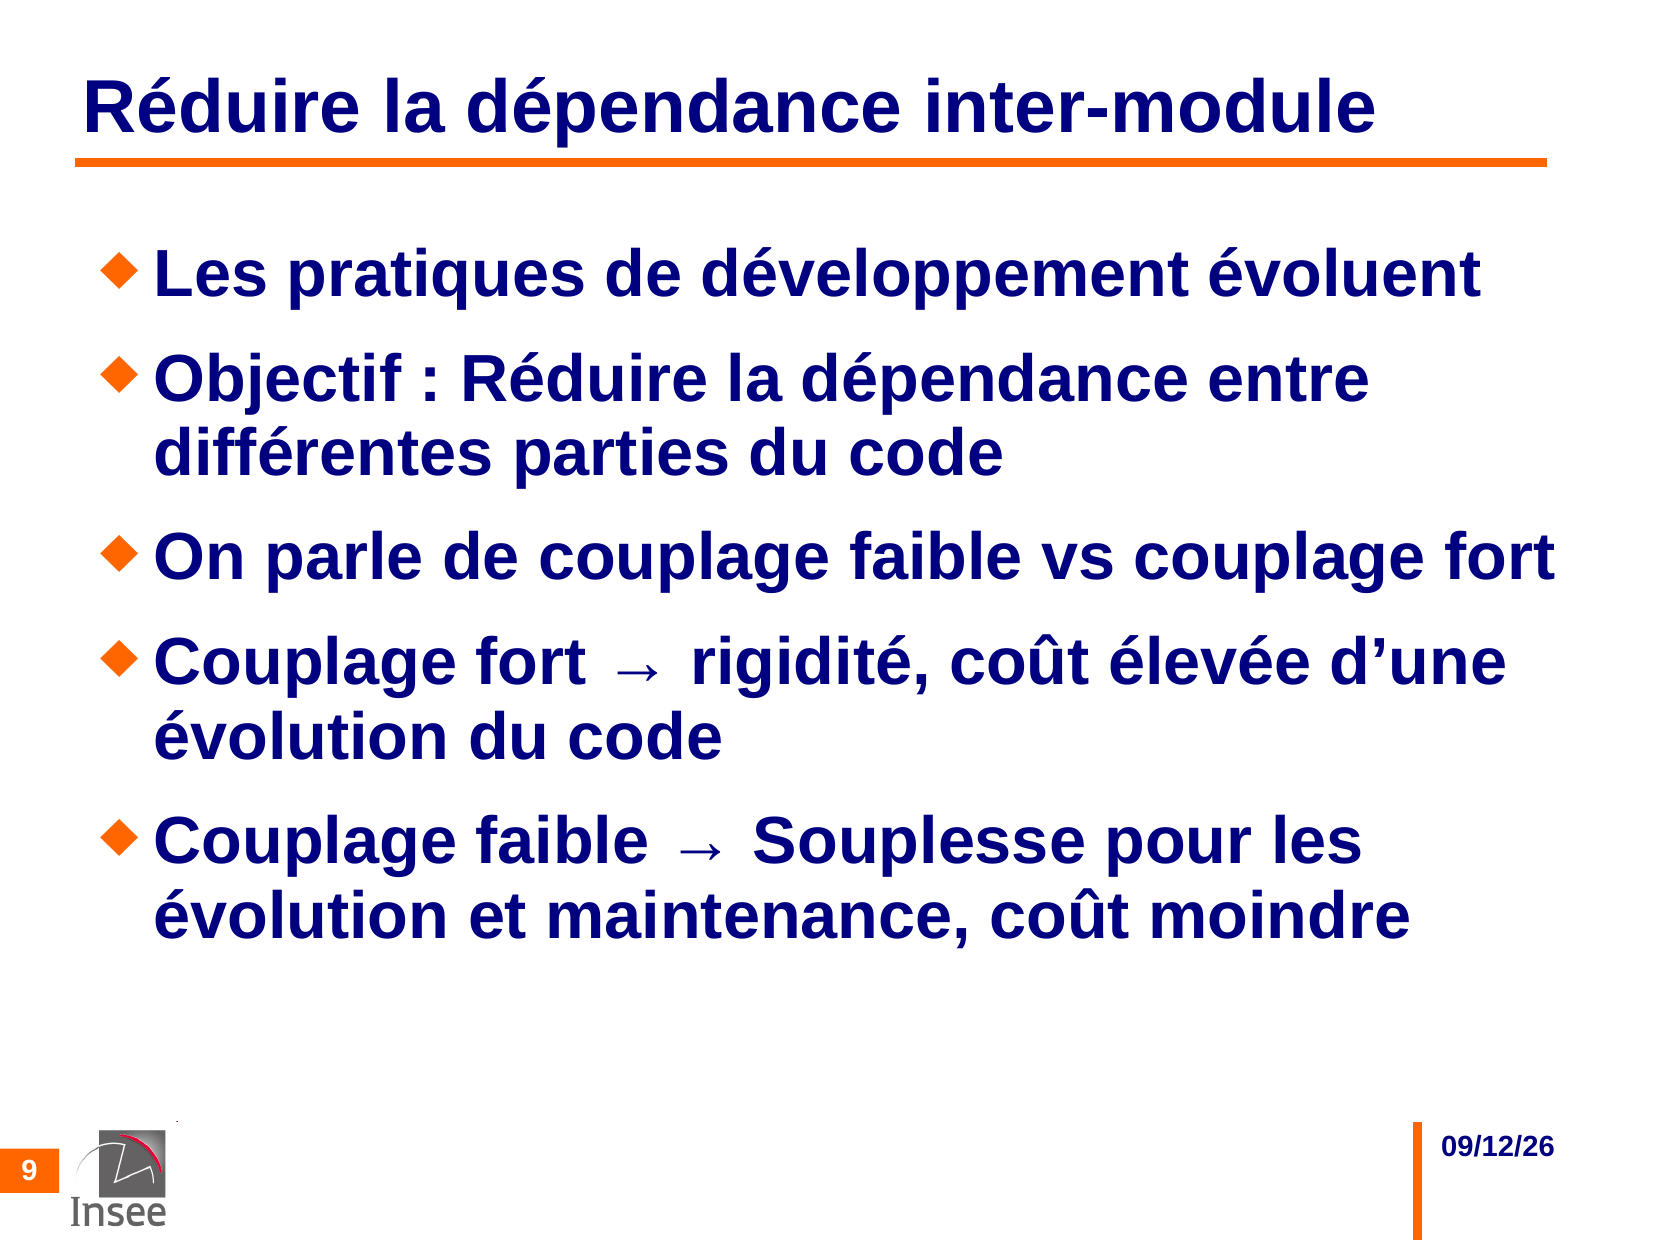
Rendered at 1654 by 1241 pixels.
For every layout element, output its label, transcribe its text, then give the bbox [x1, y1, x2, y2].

list Les pratiques de développement évoluent Objectif : Réduire la dépendance entre différentes parties du code On parle de couplage faible vs couplage fort Couplage fort → rigidité, coût élevée d’une évolution du code Couplage faible → Souplesse pour les évolution et maintenance, coût moindre [82, 236, 1571, 1052]
title Réduire la dépendance inter-module [82, 49, 1619, 163]
picture [62, 1121, 178, 1241]
